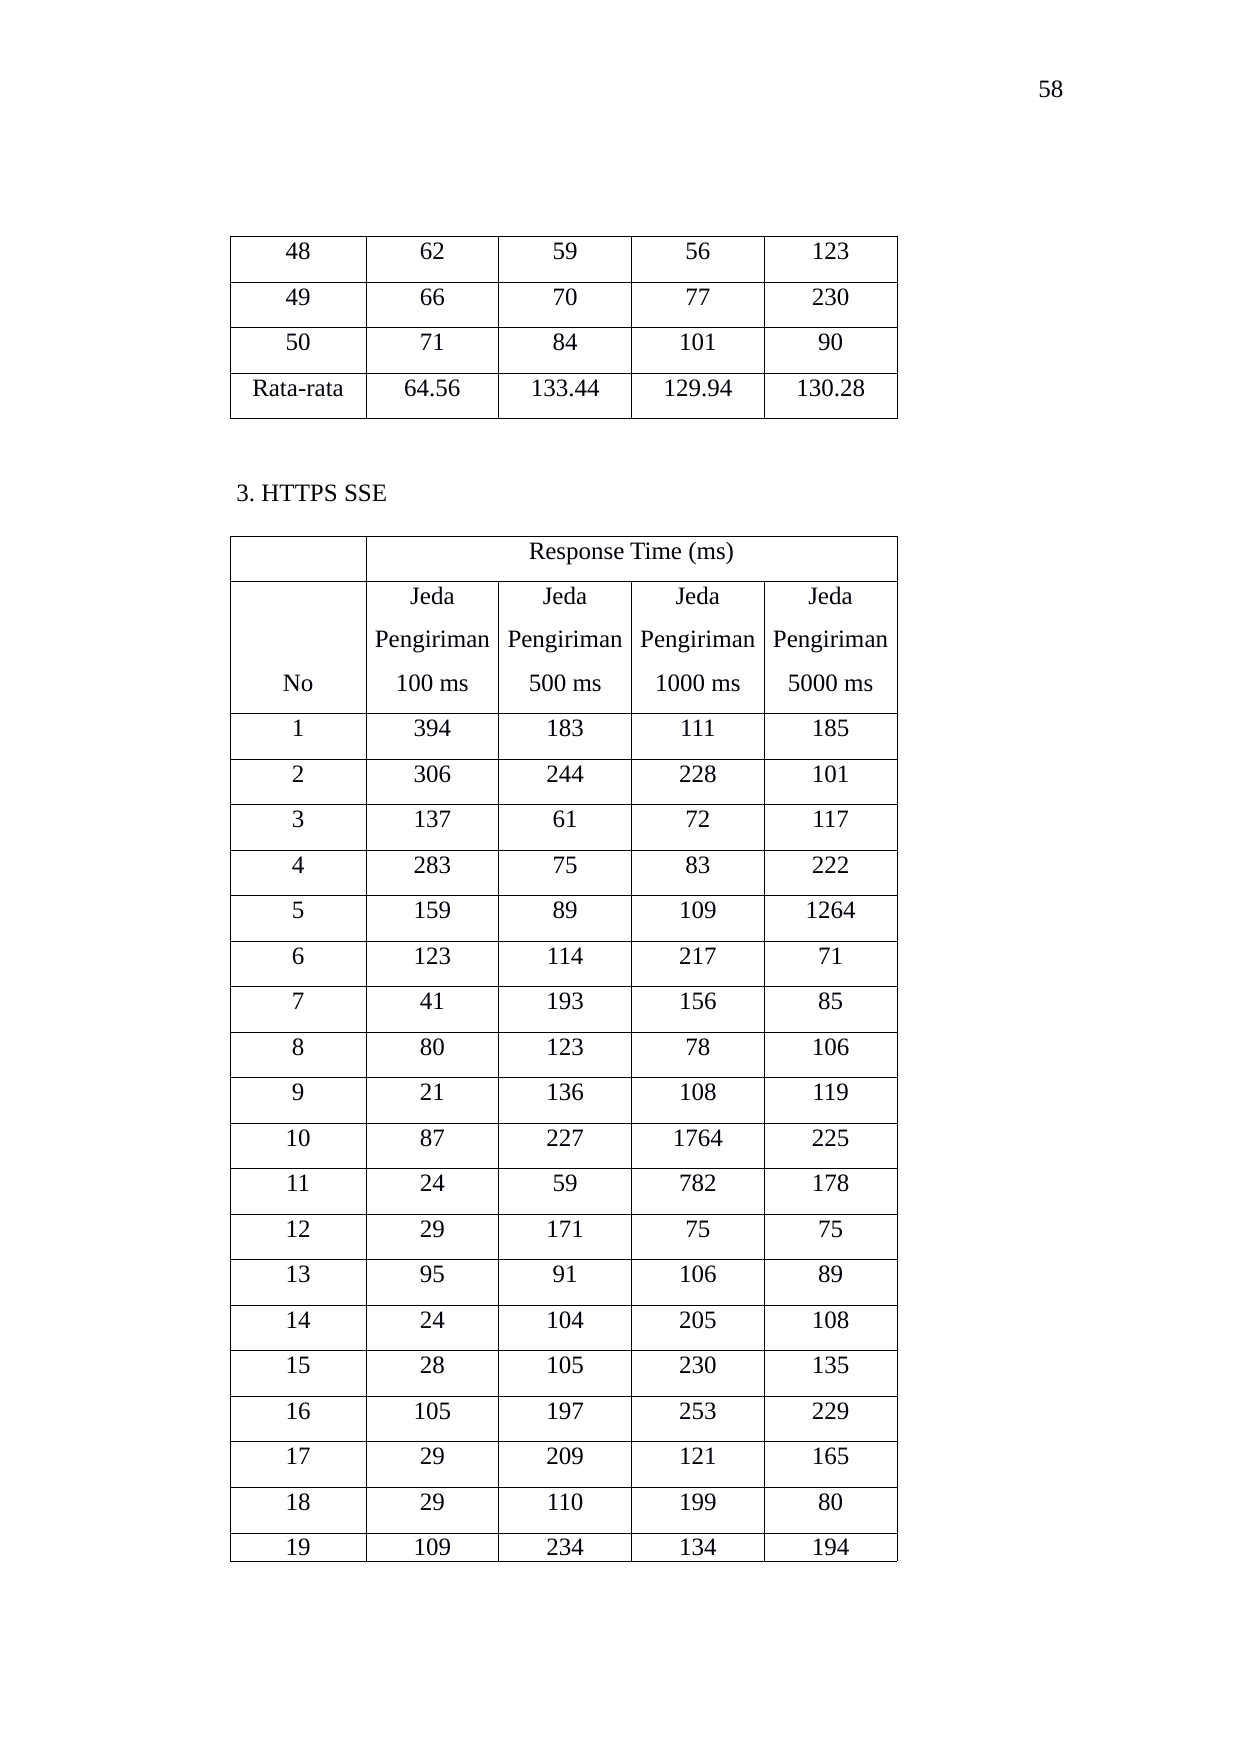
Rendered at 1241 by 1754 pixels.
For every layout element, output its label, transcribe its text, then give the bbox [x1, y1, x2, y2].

table_cell 56 [632, 237, 764, 282]
table_cell 106 [765, 1033, 897, 1077]
table_cell 394 [367, 714, 498, 758]
table_cell 178 [765, 1169, 897, 1214]
table_cell 89 [499, 896, 631, 941]
table_cell 61 [499, 805, 631, 849]
table_cell 228 [632, 760, 764, 804]
table_cell 83 [632, 851, 764, 895]
table_cell 59 [499, 1169, 631, 1214]
table_cell 225 [765, 1124, 897, 1168]
table_cell 84 [499, 328, 631, 373]
table_cell 71 [367, 328, 498, 373]
table_cell 77 [632, 283, 764, 327]
table_cell 193 [499, 987, 631, 1032]
table_cell 165 [765, 1442, 897, 1487]
table_cell 101 [632, 328, 764, 373]
table_cell 110 [499, 1488, 631, 1532]
table_cell 70 [499, 283, 631, 327]
table_cell 123 [765, 237, 897, 282]
table_cell 11 [231, 1169, 366, 1214]
table_cell 78 [632, 1033, 764, 1077]
table_header Response Time (ms) [367, 537, 897, 581]
table_cell 87 [367, 1124, 498, 1168]
table_cell 229 [765, 1397, 897, 1441]
table_cell 7 [231, 987, 366, 1032]
table_cell 66 [367, 283, 498, 327]
table_cell 137 [367, 805, 498, 849]
table_cell 105 [367, 1397, 498, 1441]
table_cell 8 [231, 1033, 366, 1077]
table_cell 41 [367, 987, 498, 1032]
table_cell 197 [499, 1397, 631, 1441]
table_cell 227 [499, 1124, 631, 1168]
table_cell 1764 [632, 1124, 764, 1168]
table_cell 183 [499, 714, 631, 758]
table_cell 222 [765, 851, 897, 895]
table_cell Jeda Pengiriman1000 ms [632, 582, 764, 713]
table_cell 130.28 [765, 374, 897, 418]
table_cell 117 [765, 805, 897, 849]
table_cell 782 [632, 1169, 764, 1214]
table_cell 28 [367, 1351, 498, 1396]
table_cell 199 [632, 1488, 764, 1532]
table_cell 109 [632, 896, 764, 941]
table_cell 85 [765, 987, 897, 1032]
table_cell 50 [231, 328, 366, 373]
table_cell 71 [765, 942, 897, 986]
table_cell 135 [765, 1351, 897, 1396]
table_header [231, 537, 366, 581]
table_cell 108 [632, 1078, 764, 1123]
table_cell 24 [367, 1306, 498, 1350]
table_cell 108 [765, 1306, 897, 1350]
table_cell 104 [499, 1306, 631, 1350]
table_cell 111 [632, 714, 764, 758]
table_cell 9 [231, 1078, 366, 1123]
table_cell 217 [632, 942, 764, 986]
text 3. HTTPS SSE [236, 478, 1063, 507]
table_cell 253 [632, 1397, 764, 1441]
table_cell 21 [367, 1078, 498, 1123]
table_cell 185 [765, 714, 897, 758]
table_cell 1264 [765, 896, 897, 941]
table_cell 24 [367, 1169, 498, 1214]
table_cell 205 [632, 1306, 764, 1350]
table_cell 105 [499, 1351, 631, 1396]
table_cell No [231, 582, 366, 713]
table_cell Rata-rata [231, 374, 366, 418]
table_cell 3 [231, 805, 366, 849]
table_cell 133.44 [499, 374, 631, 418]
table_cell 49 [231, 283, 366, 327]
table_cell 16 [231, 1397, 366, 1441]
table_cell 29 [367, 1488, 498, 1532]
table_cell 13 [231, 1260, 366, 1305]
table_cell 15 [231, 1351, 366, 1396]
table_cell 18 [231, 1488, 366, 1532]
table_cell 19 [231, 1534, 366, 1561]
table_cell 2 [231, 760, 366, 804]
table_cell 29 [367, 1215, 498, 1259]
table_cell 230 [765, 283, 897, 327]
table_cell 64.56 [367, 374, 498, 418]
table_cell 10 [231, 1124, 366, 1168]
table_cell 101 [765, 760, 897, 804]
table_cell 12 [231, 1215, 366, 1259]
table_cell 95 [367, 1260, 498, 1305]
table_cell 121 [632, 1442, 764, 1487]
table_cell 6 [231, 942, 366, 986]
table_cell Jeda Pengiriman5000 ms [765, 582, 897, 713]
table_cell 5 [231, 896, 366, 941]
table_cell Jeda Pengiriman100 ms [367, 582, 498, 713]
table_cell 156 [632, 987, 764, 1032]
table_cell 59 [499, 237, 631, 282]
table_cell 244 [499, 760, 631, 804]
table_cell 91 [499, 1260, 631, 1305]
table_cell 134 [632, 1534, 764, 1561]
table_cell 80 [765, 1488, 897, 1532]
table_cell 89 [765, 1260, 897, 1305]
table_cell 159 [367, 896, 498, 941]
table_cell 123 [367, 942, 498, 986]
table_cell 194 [765, 1534, 897, 1561]
table_cell 62 [367, 237, 498, 282]
table_cell 48 [231, 237, 366, 282]
table_cell 80 [367, 1033, 498, 1077]
table_cell Jeda Pengiriman500 ms [499, 582, 631, 713]
table_cell 90 [765, 328, 897, 373]
table_cell 17 [231, 1442, 366, 1487]
table_cell 29 [367, 1442, 498, 1487]
table_cell 283 [367, 851, 498, 895]
table_cell 75 [632, 1215, 764, 1259]
table_cell 306 [367, 760, 498, 804]
table_cell 4 [231, 851, 366, 895]
table_cell 75 [499, 851, 631, 895]
table_cell 123 [499, 1033, 631, 1077]
table_cell 136 [499, 1078, 631, 1123]
table_cell 14 [231, 1306, 366, 1350]
table_cell 171 [499, 1215, 631, 1259]
table_cell 75 [765, 1215, 897, 1259]
table_cell 119 [765, 1078, 897, 1123]
table_cell 106 [632, 1260, 764, 1305]
table_cell 234 [499, 1534, 631, 1561]
table_cell 114 [499, 942, 631, 986]
table_cell 1 [231, 714, 366, 758]
table_cell 109 [367, 1534, 498, 1561]
table_cell 230 [632, 1351, 764, 1396]
table_cell 72 [632, 805, 764, 849]
table_cell 209 [499, 1442, 631, 1487]
table_cell 129.94 [632, 374, 764, 418]
